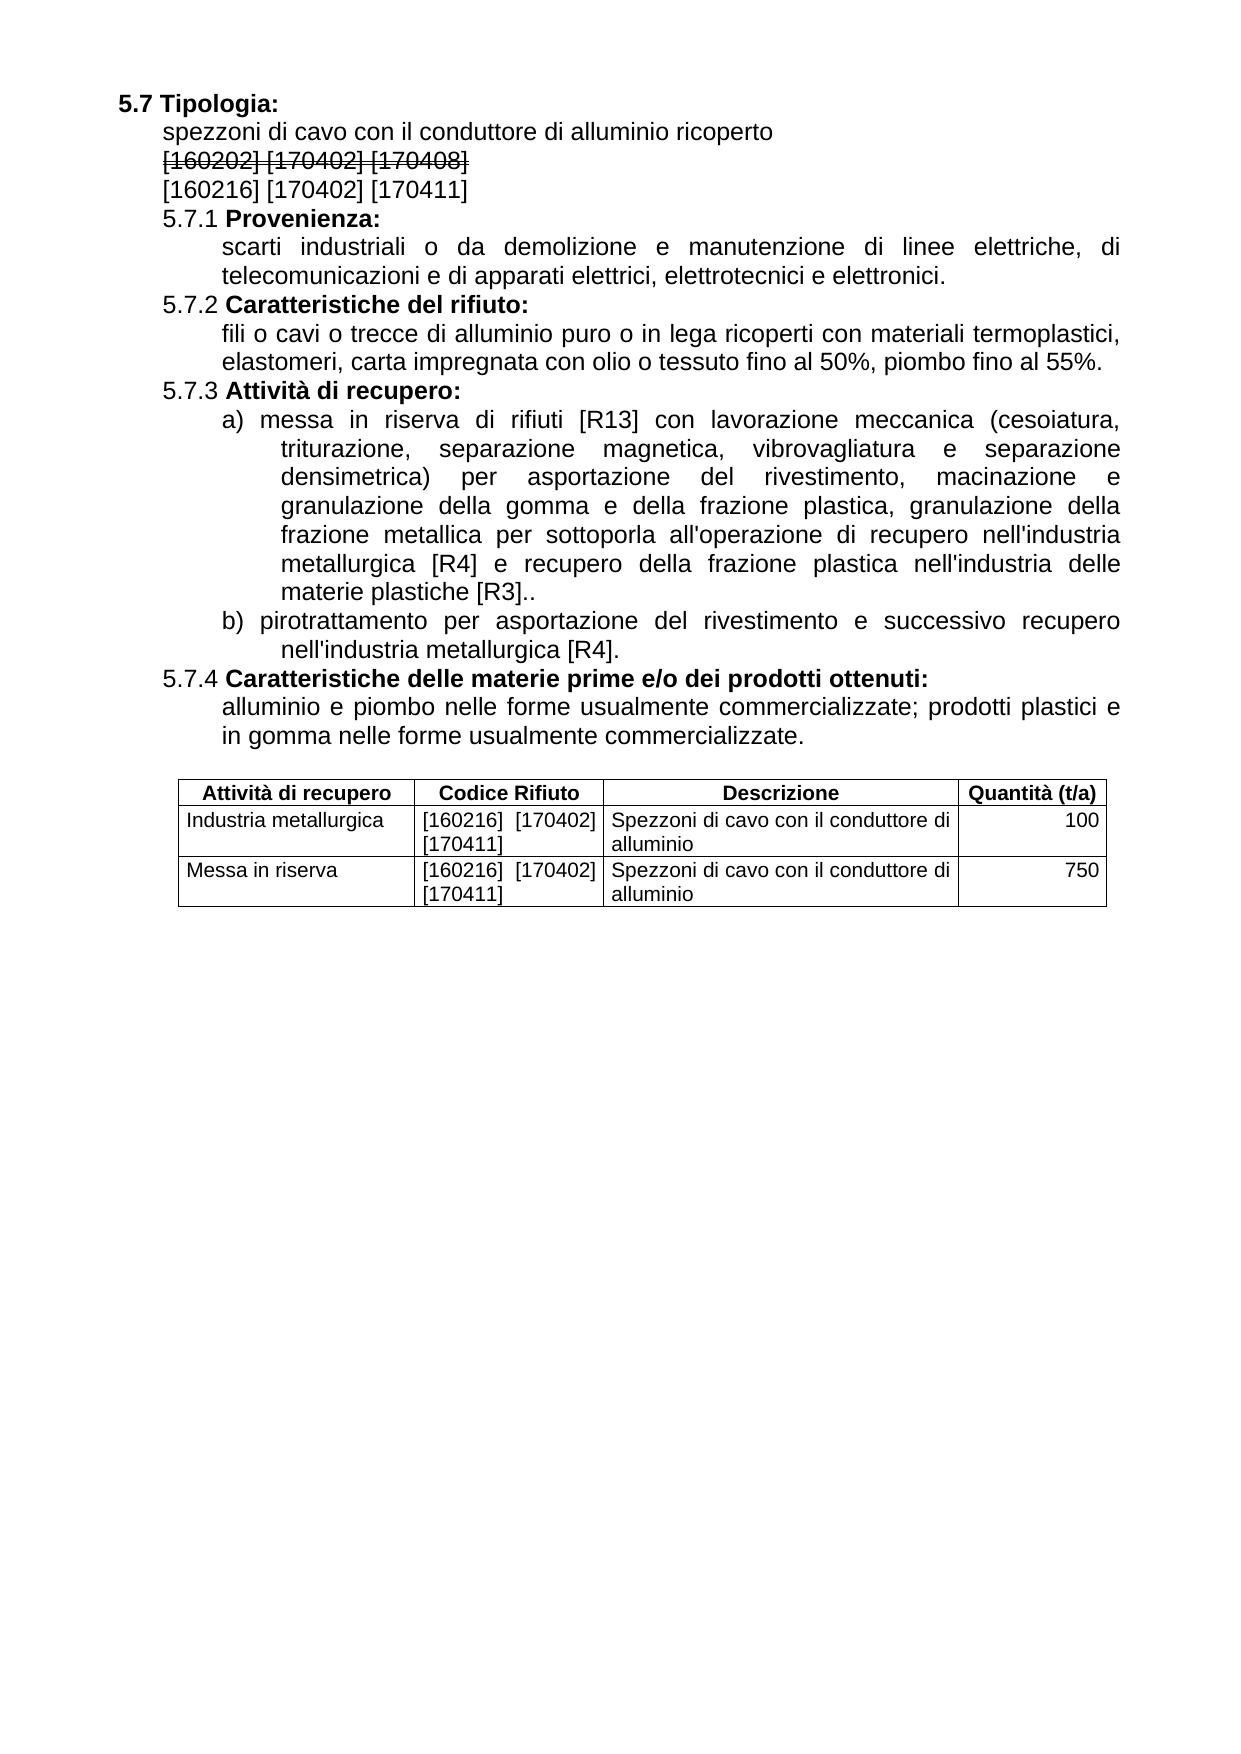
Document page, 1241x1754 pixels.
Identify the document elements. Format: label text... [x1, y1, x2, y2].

text b) pirotrattamento per asportazione del rivestimento e successivo recupero nell'industria metallurgica [R4]. [222, 606, 1122, 664]
text 5.7.1 Provenienza: [162, 204, 1122, 232]
table_header Codice Rifiuto [415, 780, 603, 805]
subtitle 5.7 Tipologia: [118, 89, 1122, 117]
text fili o cavi o trecce di alluminio puro o in lega ricoperti con materiali termoplastici, elastomeri, carta impregnata con olio o tessuto fino al 50%, piombo fino al 55%. [222, 319, 1122, 376]
text 5.7.2 Caratteristiche del rifiuto: [162, 290, 1122, 319]
table_header Attività di recupero [179, 780, 414, 805]
text 5.7.3 Attività di recupero: [162, 376, 1122, 405]
table_cell Messa in riserva [179, 857, 414, 906]
text alluminio e piombo nelle forme usualmente commercializzate; prodotti plastici e in gomma nelle forme usualmente commercializzate. [222, 692, 1122, 750]
text 5.7.4 Caratteristiche delle materie prime e/o dei prodotti ottenuti: [162, 664, 1122, 692]
table_cell [160216] [170402] [170411] [415, 857, 603, 906]
text a) messa in riserva di rifiuti [R13] con lavorazione meccanica (cesoiatura, triturazione, separazione magnetica, vibrovagliatura e separazione densimetrica) per asportazione del rivestimento, macinazione e granulazione della gomma e della frazione plastica, granulazione della frazione metallica per sottoporla all'operazione di recupero nell'industria metallurgica [R4] e recupero della frazione plastica nell'industria delle materie plastiche [R3].. [222, 405, 1122, 606]
table_cell Spezzoni di cavo con il conduttore di alluminio [604, 806, 958, 856]
table_header Descrizione [604, 780, 958, 805]
table_cell 100 [959, 806, 1106, 856]
text spezzoni di cavo con il conduttore di alluminio ricoperto [162, 117, 1122, 146]
text scarti industriali o da demolizione e manutenzione di linee elettriche, di telecomunicazioni e di apparati elettrici, elettrotecnici e elettronici. [222, 232, 1122, 290]
table_cell Spezzoni di cavo con il conduttore di alluminio [604, 857, 958, 906]
table_cell Industria metallurgica [179, 806, 414, 856]
text [160202] [170402] [170408] [162, 146, 1122, 175]
table_header Quantità (t/a) [959, 780, 1106, 805]
text [160216] [170402] [170411] [162, 175, 1122, 204]
table_cell [160216] [170402] [170411] [415, 806, 603, 856]
table_cell 750 [959, 857, 1106, 906]
